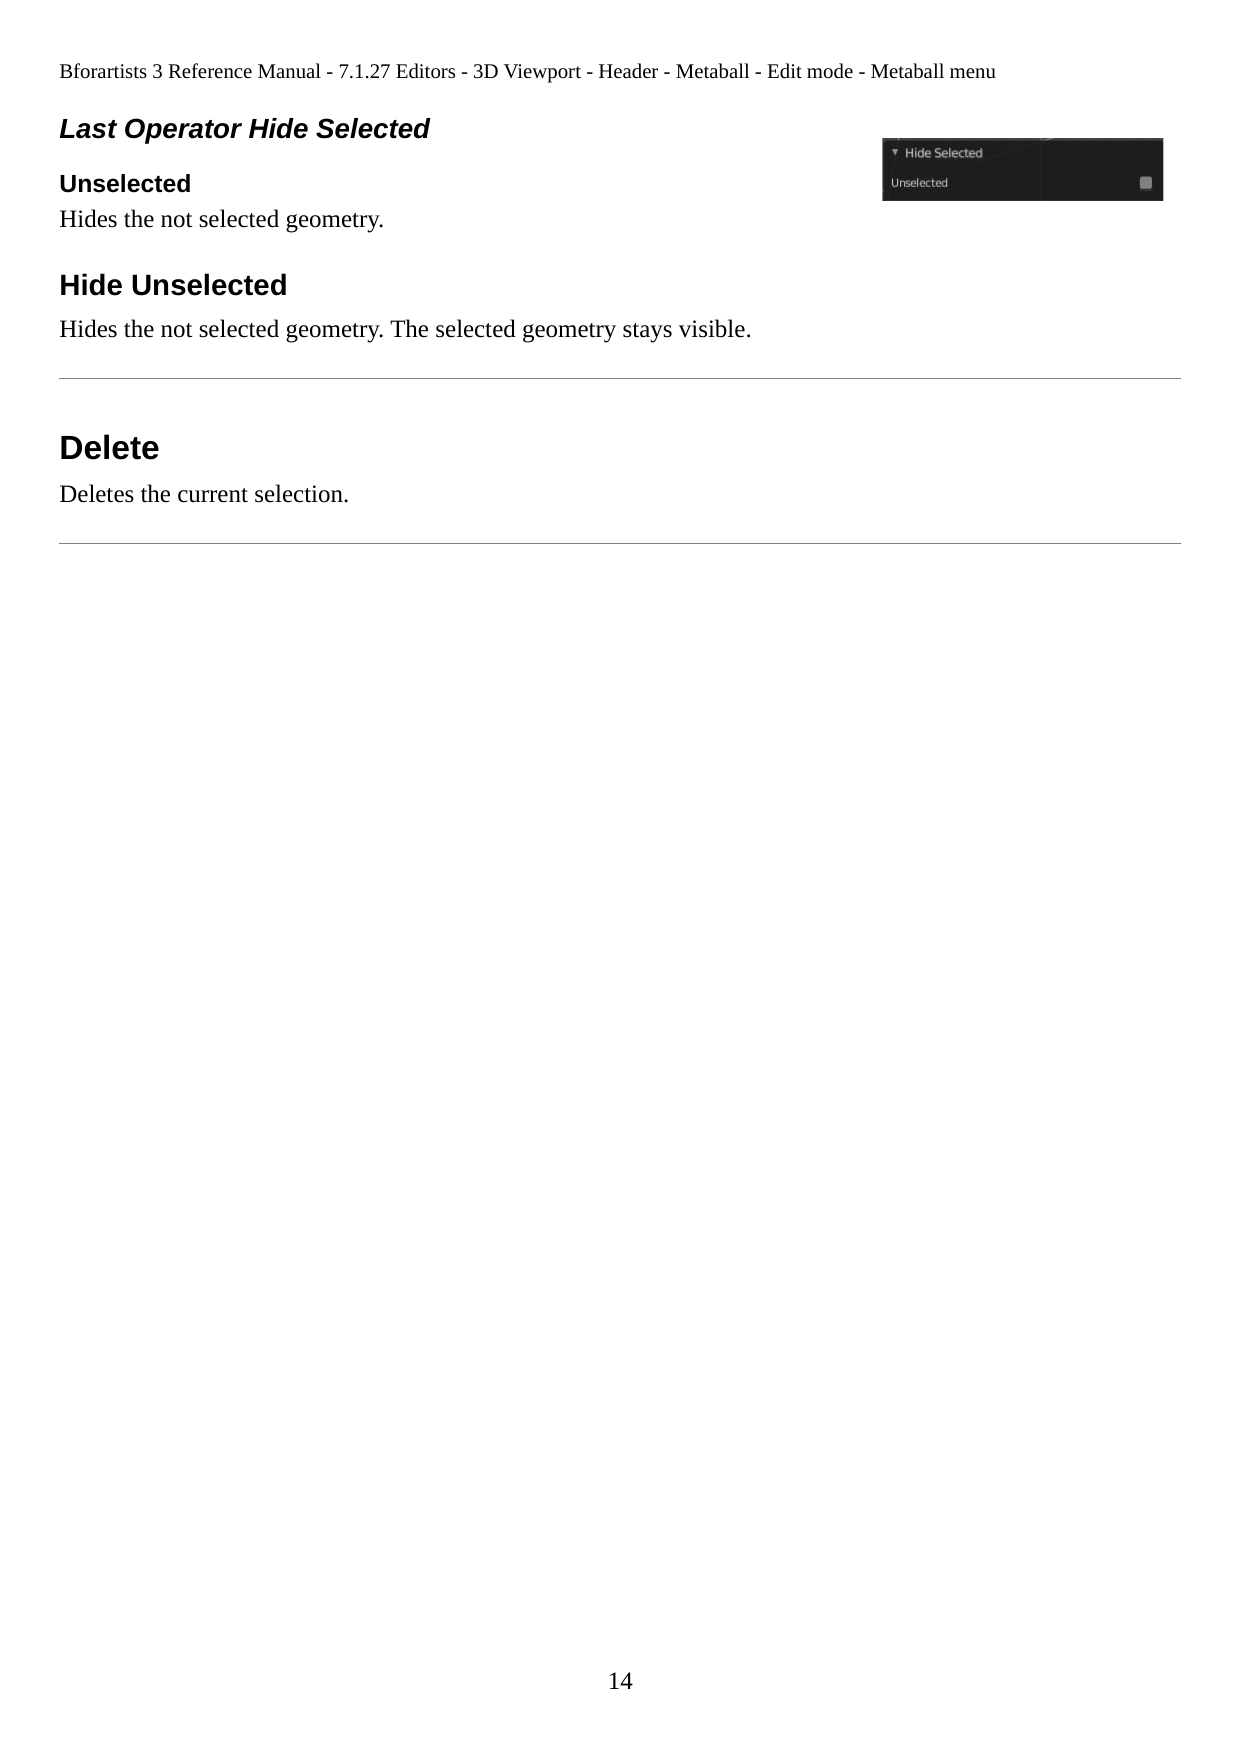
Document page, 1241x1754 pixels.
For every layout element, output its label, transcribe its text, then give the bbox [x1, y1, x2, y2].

subtitle [1164, 169, 1181, 198]
subtitle Unselected [59, 169, 882, 198]
picture [882, 138, 1164, 201]
subtitle Hide Unselected [59, 268, 1181, 302]
subtitle Delete [59, 428, 1181, 467]
text Deletes the current selection. [59, 479, 1181, 508]
subtitle Last Operator Hide Selected [59, 113, 1181, 144]
text Hides the not selected geometry. The selected geometry stays visible. [59, 314, 1181, 343]
text Hides the not selected geometry. [59, 204, 1181, 233]
